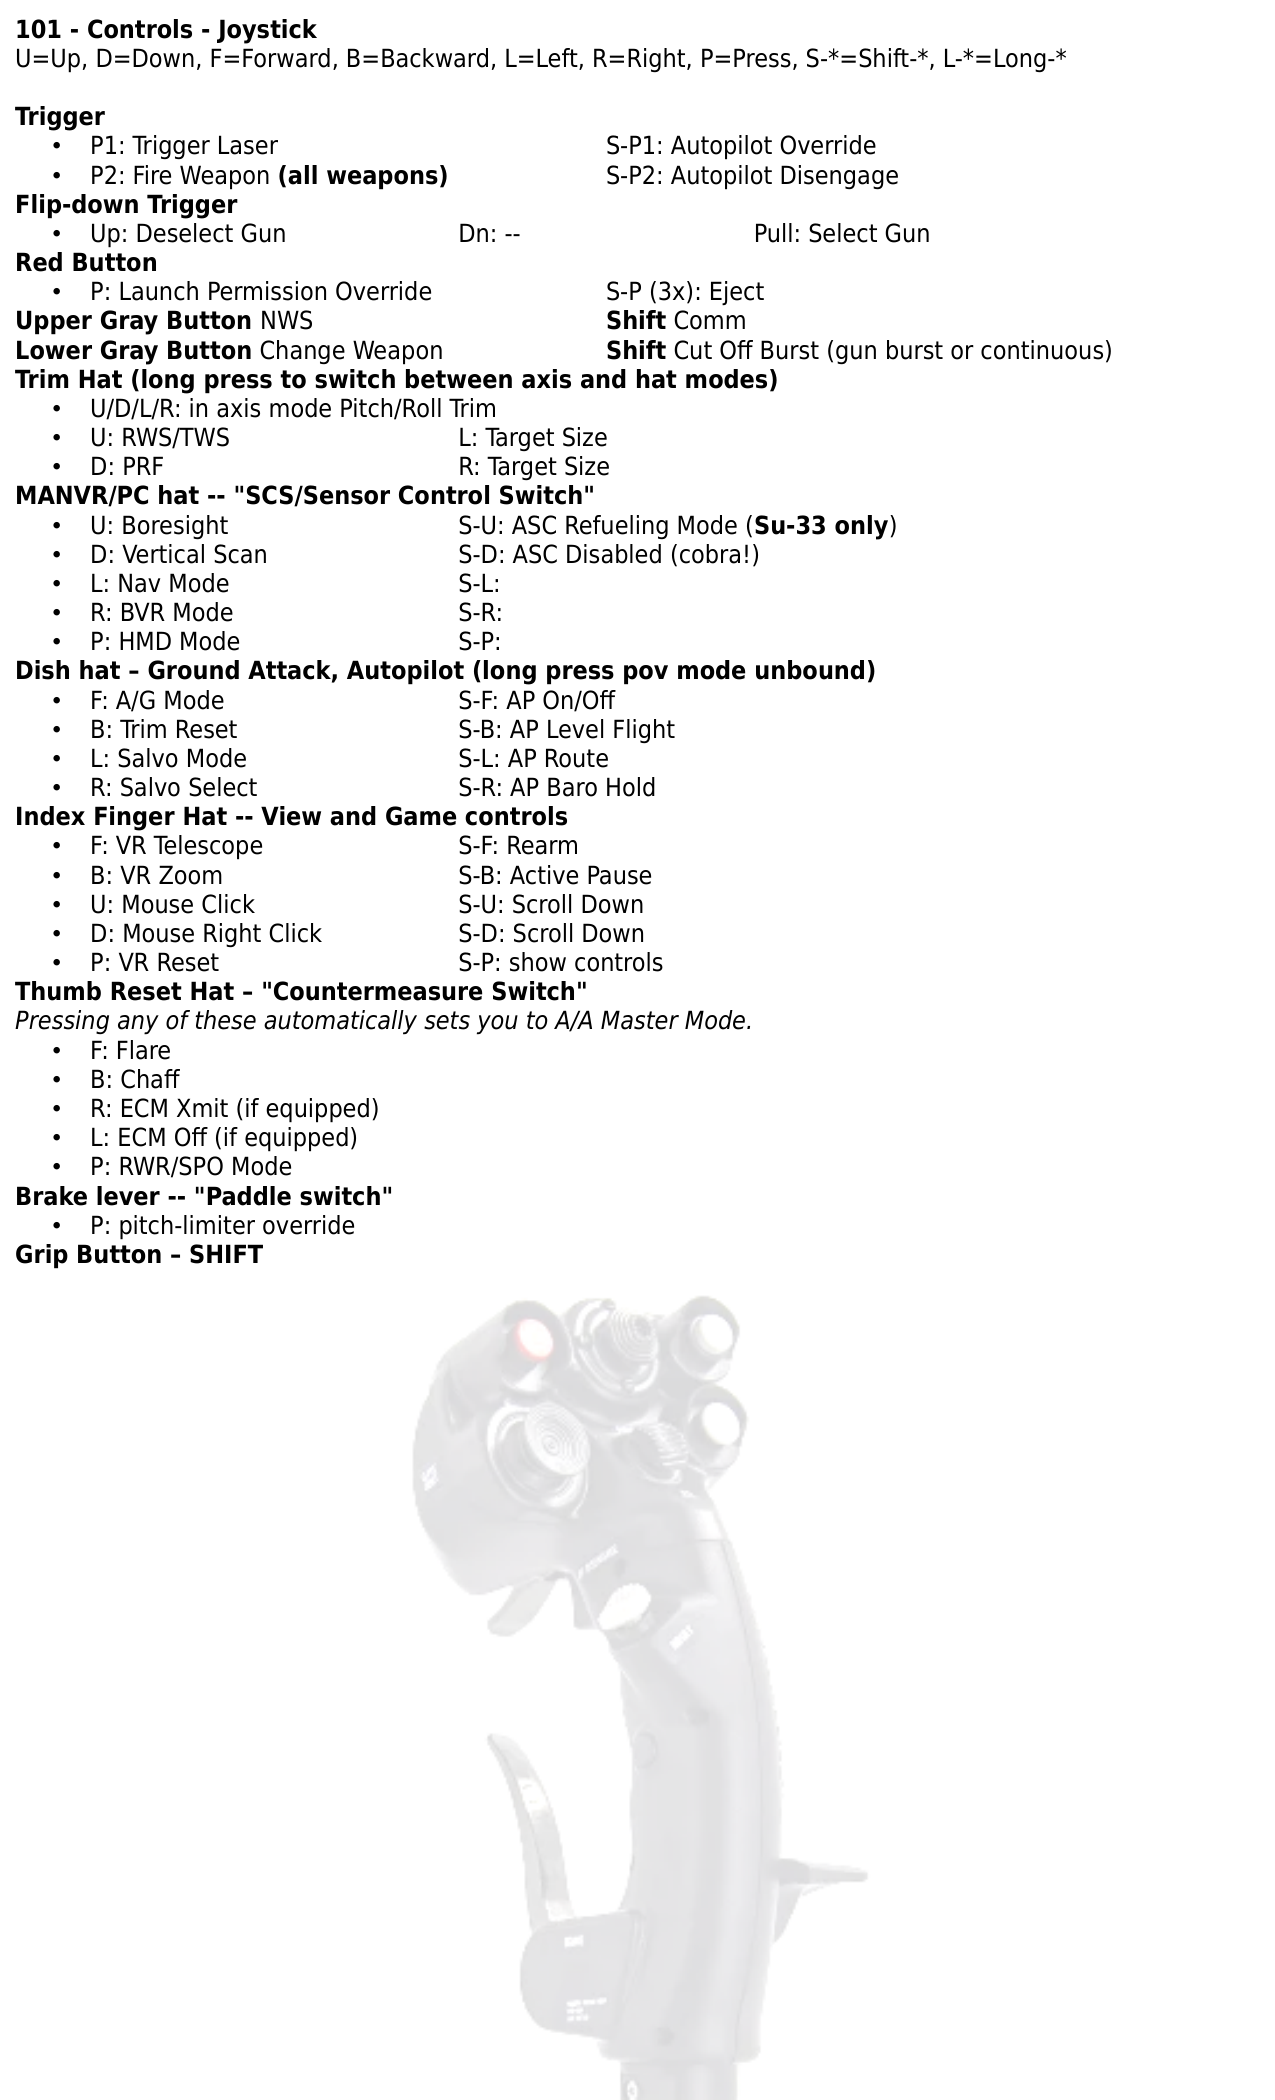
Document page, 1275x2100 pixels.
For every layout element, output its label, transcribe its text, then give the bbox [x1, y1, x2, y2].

list P: pitch-limiter override [52, 1211, 1260, 1240]
text Pressing any of these automatically sets you to A/A Master Mode. [15, 1007, 1260, 1036]
text MANVR/PC hat -- "SCS/Sensor Control Switch" [15, 482, 1260, 511]
list U: Boresight S-U: ASC Refueling Mode (Su-33 only) [52, 511, 1260, 540]
list L: ECM Off (if equipped) [52, 1123, 1260, 1152]
text Lower Gray Button Change Weapon Shift Cut Off Burst (gun burst or continuous) [15, 336, 1260, 365]
list L: Nav Mode S-L: [52, 569, 1260, 598]
text Grip Button – SHIFT [15, 1240, 1260, 1269]
list F: VR Telescope S-F: Rearm [52, 832, 1260, 861]
text Thumb Reset Hat – "Countermeasure Switch" [15, 977, 1260, 1007]
list P1: Trigger Laser S-P1: Autopilot Override [52, 132, 1260, 161]
list F: A/G Mode S-F: AP On/Off [52, 686, 1260, 715]
list R: ECM Xmit (if equipped) [52, 1094, 1260, 1123]
list D: Mouse Right Click S-D: Scroll Down [52, 919, 1260, 948]
list U: Mouse Click S-U: Scroll Down [52, 890, 1260, 919]
list D: Vertical Scan S-D: ASC Disabled (cobra!) [52, 540, 1260, 569]
text Index Finger Hat -- View and Game controls [15, 802, 1260, 832]
text Upper Gray Button NWS Shift Comm [15, 307, 1260, 336]
text Trigger [15, 102, 1260, 132]
text Flip-down Trigger [15, 190, 1260, 219]
list P: Launch Permission Override S-P (3x): Eject [52, 277, 1260, 307]
list B: Chaff [52, 1065, 1260, 1094]
list Up: Deselect Gun Dn: -- Pull: Select Gun [52, 219, 1260, 248]
text 101 - Controls - Joystick [15, 15, 1260, 44]
text Dish hat – Ground Attack, Autopilot (long press pov mode unbound) [15, 657, 1260, 686]
list B: Trim Reset S-B: AP Level Flight [52, 715, 1260, 744]
list U/D/L/R: in axis mode Pitch/Roll Trim [52, 394, 1260, 423]
text Trim Hat (long press to switch between axis and hat modes) [15, 365, 1260, 394]
list R: Salvo Select S-R: AP Baro Hold [52, 773, 1260, 802]
list B: VR Zoom S-B: Active Pause [52, 861, 1260, 890]
list P: RWR/SPO Mode [52, 1152, 1260, 1182]
text Red Button [15, 248, 1260, 277]
list P2: Fire Weapon (all weapons) S-P2: Autopilot Disengage [52, 161, 1260, 190]
list P: HMD Mode S-P: [52, 627, 1260, 657]
list F: Flare [52, 1036, 1260, 1065]
list R: BVR Mode S-R: [52, 598, 1260, 627]
list P: VR Reset S-P: show controls [52, 948, 1260, 977]
text Brake lever -- "Paddle switch" [15, 1182, 1260, 1211]
list U: RWS/TWS L: Target Size [52, 423, 1260, 452]
list D: PRF R: Target Size [52, 452, 1260, 482]
list L: Salvo Mode S-L: AP Route [52, 744, 1260, 773]
text U=Up, D=Down, F=Forward, B=Backward, L=Left, R=Right, P=Press, S-*=Shift-*, L-*=Long-* [15, 44, 1260, 73]
